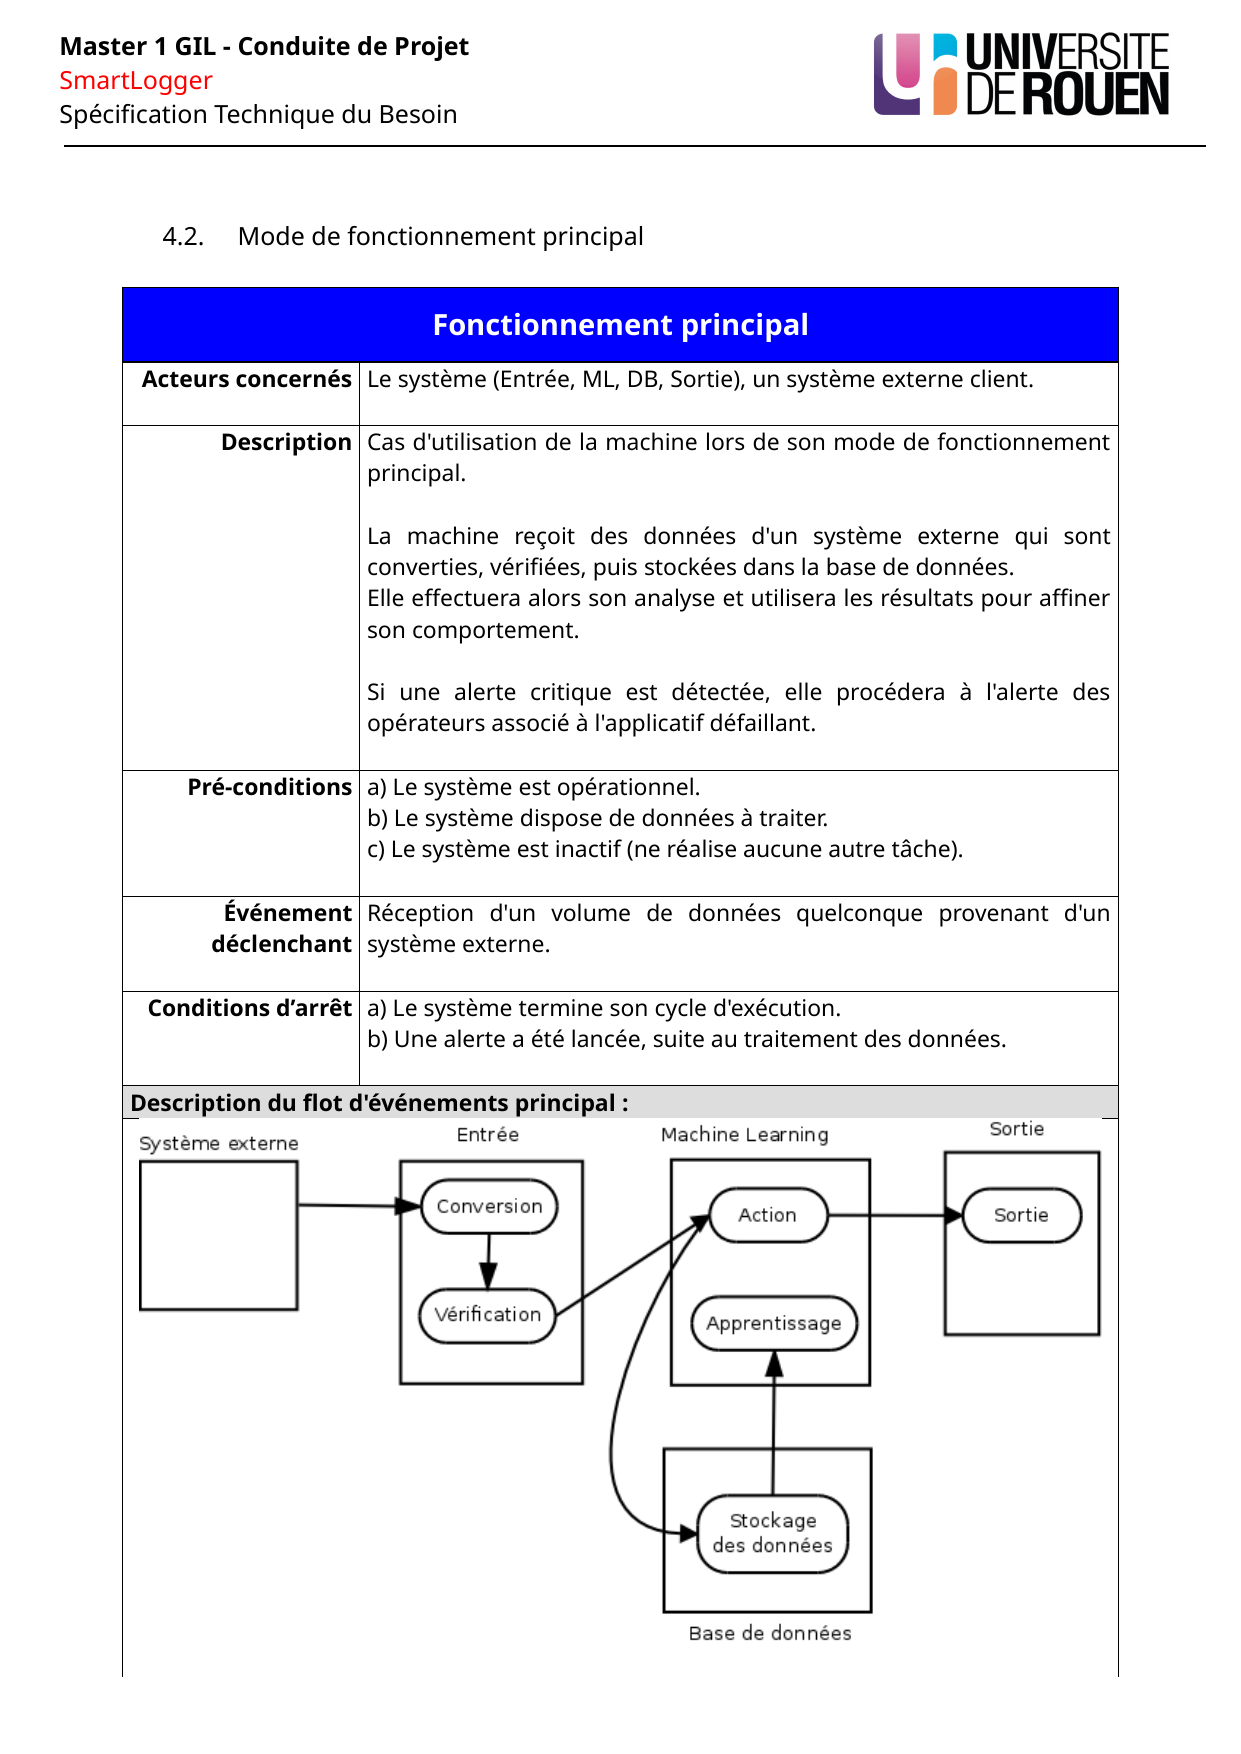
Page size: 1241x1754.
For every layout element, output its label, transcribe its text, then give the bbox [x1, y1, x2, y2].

table_cell Événement déclenchant [123, 897, 359, 991]
subtitle Mode de fonctionnement principal [162, 218, 1181, 252]
table_cell Acteurs concernés [123, 363, 359, 425]
table_cell Description [123, 426, 359, 770]
table_cell Conditions d’arrêt [123, 992, 359, 1085]
table_header Fonctionnement principal [123, 288, 1118, 361]
table_cell [123, 1119, 1118, 1677]
picture [139, 1118, 1102, 1646]
table_cell Pré-conditions [123, 771, 359, 896]
table_cell Le système (Entrée, ML, DB, Sortie), un système externe client. [360, 363, 1118, 425]
table_cell Réception d'un volume de données quelconque provenant d'un système externe. [360, 897, 1118, 991]
table_cell a) Le système est opérationnel. b) Le système dispose de données à traiter. c) Le système est inactif (ne réalise aucune autre tâche). [360, 771, 1118, 896]
table_cell a) Le système termine son cycle d'exécution. b) Une alerte a été lancée, suite au traitement des données. [360, 992, 1118, 1085]
picture [872, 32, 1170, 118]
table_cell Cas d'utilisation de la machine lors de son mode de fonctionnement principal. La machine reçoit des données d'un système externe qui sont converties, vérifiées, puis stockées dans la base de données. Elle effectuera alors son analyse et utilisera les résultats pour affiner son comportement. Si une alerte critique est détectée, elle procédera à l'alerte des opérateurs associé à l'applicatif défaillant. [360, 426, 1118, 770]
